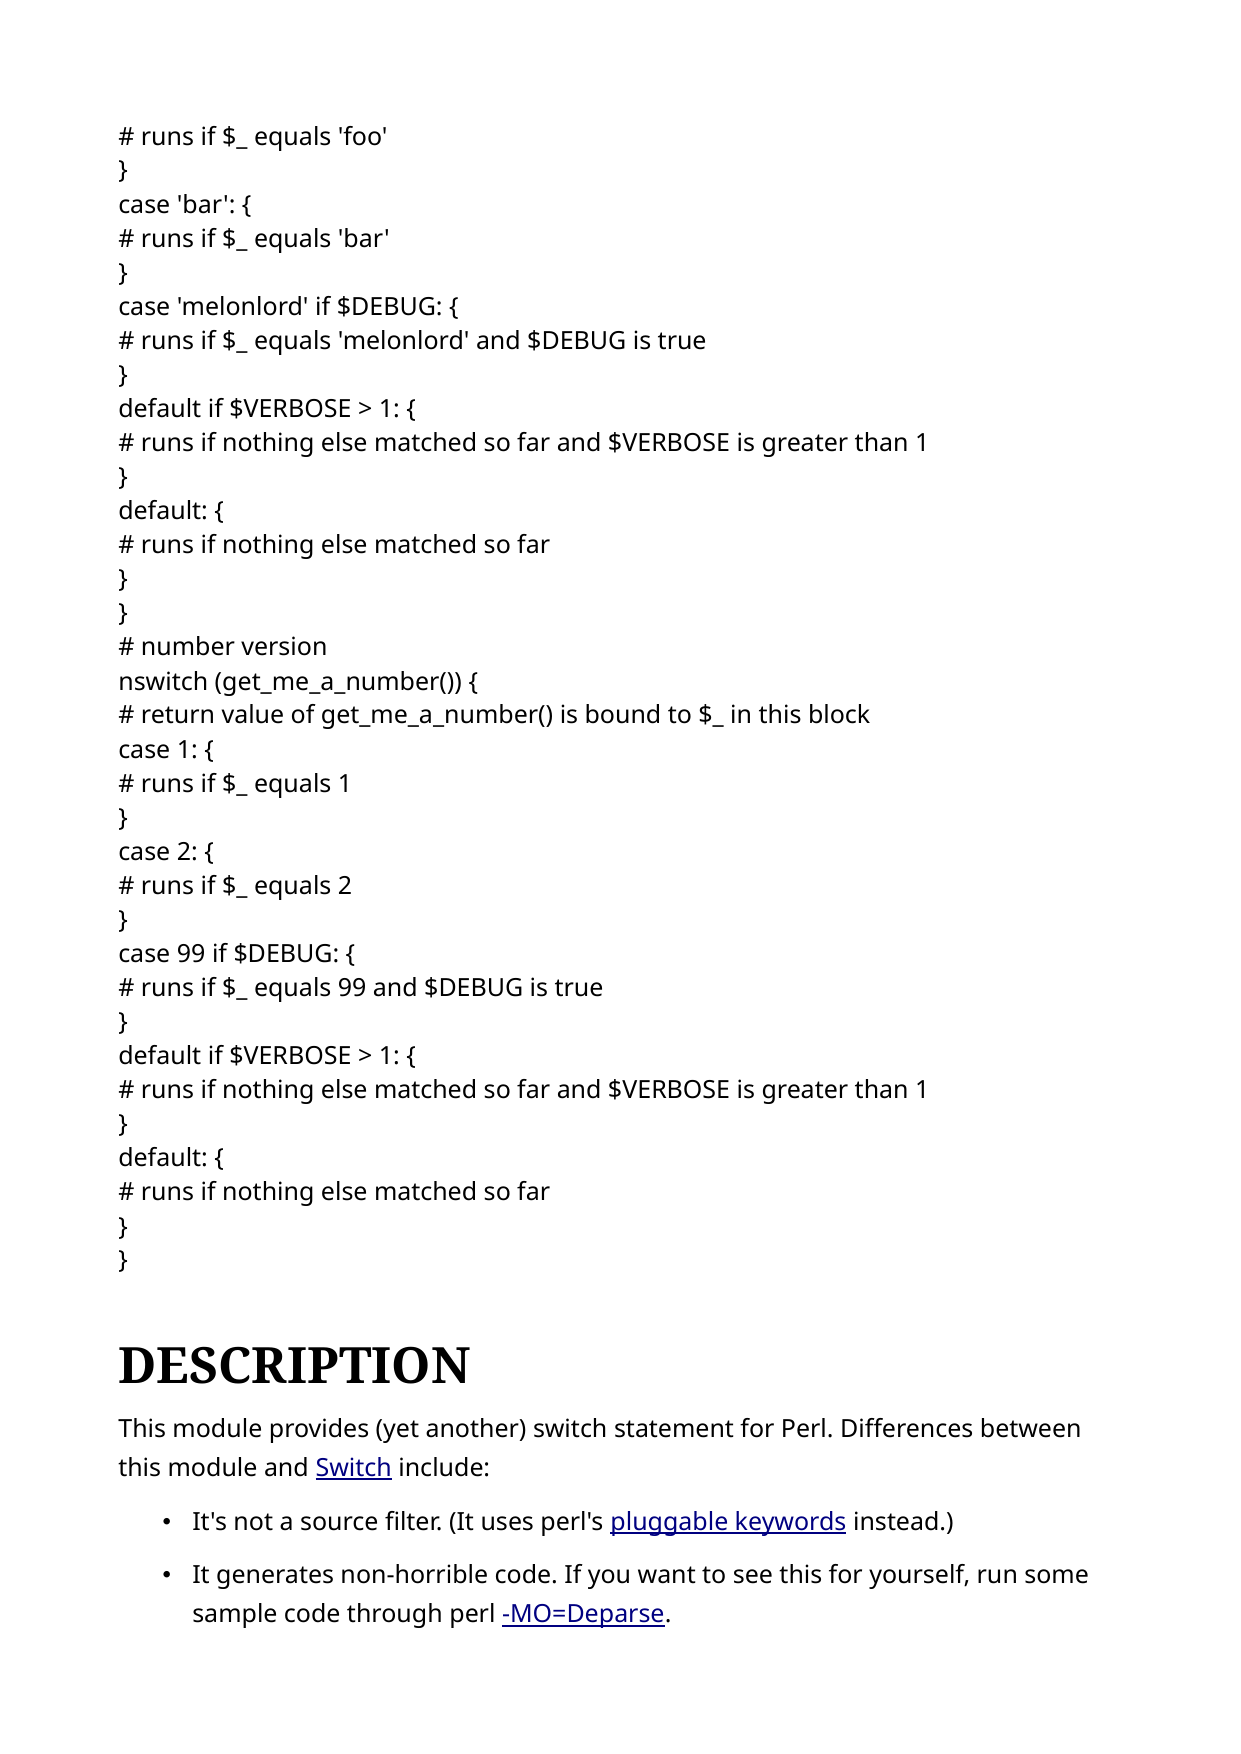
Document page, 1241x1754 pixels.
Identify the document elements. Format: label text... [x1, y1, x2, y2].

table_header # runs if $_ equals 'foo' } case 'bar': { # runs if $_ equals 'bar' } case 'melonlord' if $DEBUG: { # runs if $_ equals 'melonlord' and $DEBUG is true } default if $VERBOSE > 1: { # runs if nothing else matched so far and $VERBOSE is greater than 1 } default: { # runs if nothing else matched so far } } # number version nswitch (get_me_a_number()) { # return value of get_me_a_number() is bound to $_ in this block case 1: { # runs if $_ equals 1 } case 2: { # runs if $_ equals 2 } case 99 if $DEBUG: { # runs if $_ equals 99 and $DEBUG is true } default if $VERBOSE > 1: { # runs if nothing else matched so far and $VERBOSE is greater than 1 } default: { # runs if nothing else matched so far } } [118, 118, 1122, 1276]
subtitle DESCRIPTION [118, 1330, 1122, 1398]
text This module provides (yet another) switch statement for Perl. Differences between this module and Switch include: [118, 1410, 1122, 1483]
list It generates non-horrible code. If you want to see this for yourself, run some sample code through perl -MO=Deparse. [162, 1557, 1122, 1630]
list It's not a source filter. (It uses perl's pluggable keywords instead.) [162, 1503, 1122, 1537]
